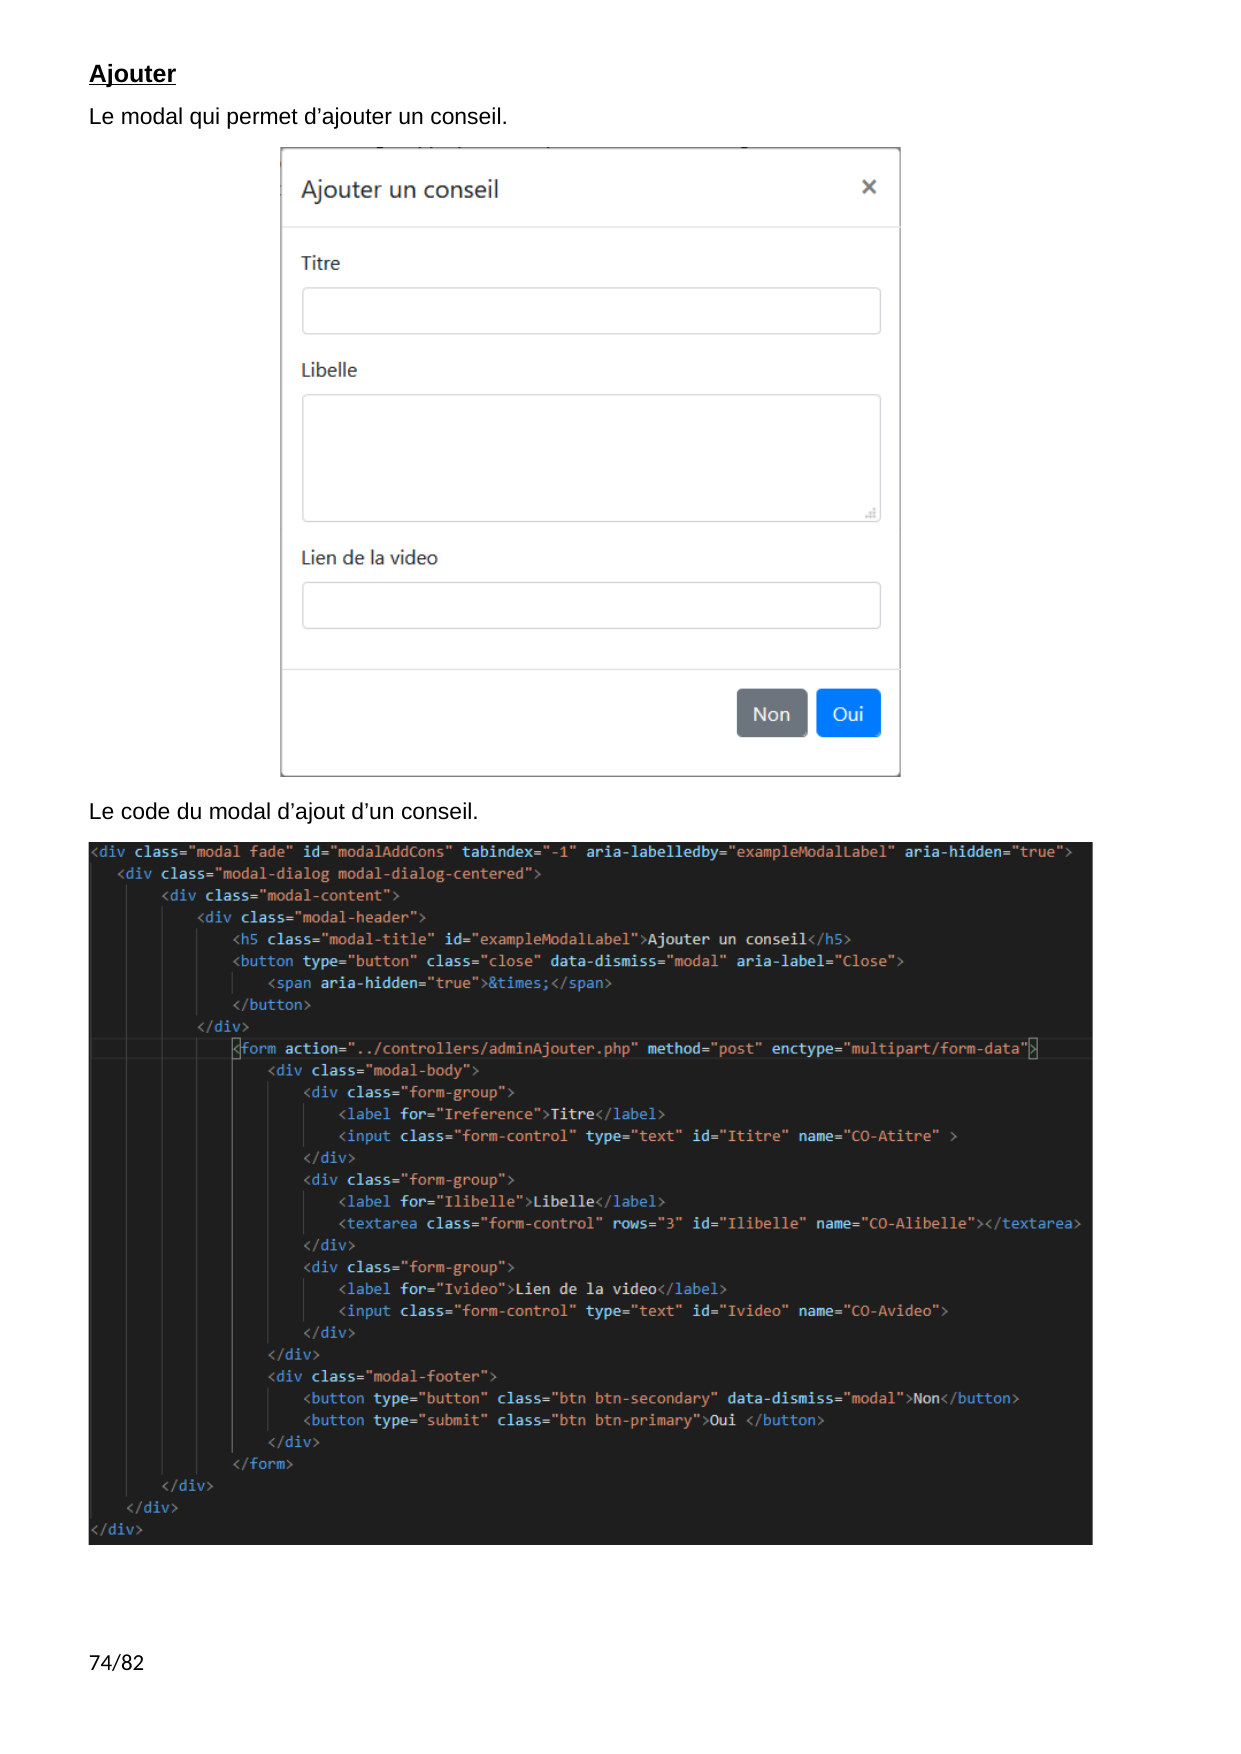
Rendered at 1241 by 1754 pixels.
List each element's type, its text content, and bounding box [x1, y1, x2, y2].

text Le modal qui permet d’ajouter un conseil. [89, 103, 1092, 129]
picture [280, 147, 901, 777]
subtitle Ajouter [89, 59, 1092, 88]
text Le code du modal d’ajout d’un conseil. [89, 777, 1092, 824]
picture [88, 842, 1093, 1545]
